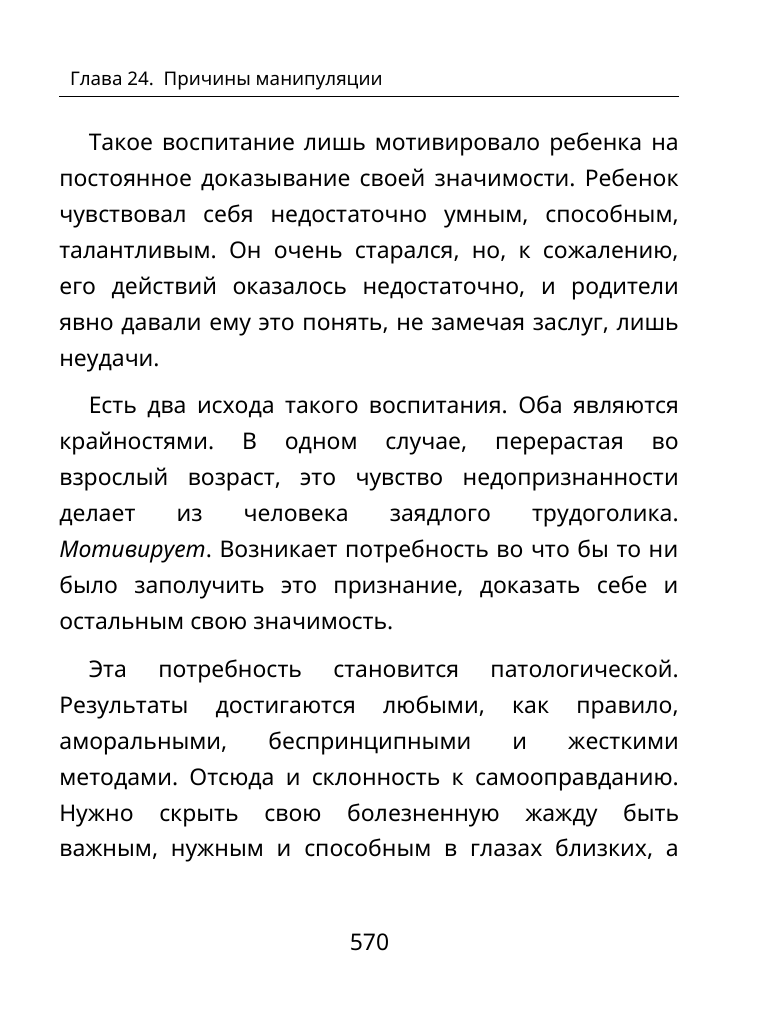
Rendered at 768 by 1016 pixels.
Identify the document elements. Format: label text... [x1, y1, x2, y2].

text Такое воспитание лишь мотивировало ребенка на постоянное доказывание своей значимости. Ребенок чувствовал себя недостаточно умным, способным, талантливым. Он очень старался, но, к сожалению, его действий оказалось недостаточно, и родители явно давали ему это понять, не замечая заслуг, лишь неудачи. [59, 126, 679, 373]
text Есть два исхода такого воспитания. Оба являются крайностями. В одном случае, перерастая во взрослый возраст, это чувство недопризнанности делает из человека заядлого трудоголика. Мотивирует. Возникает потребность во что бы то ни было заполучить это признание, доказать себе и остальным свою значимость. [59, 389, 679, 636]
text Эта потребность становится патологической. Результаты достигаются любыми, как правило, аморальными, беспринципными и жесткими методами. Отсюда и склонность к самооправданию. Нужно скрыть свою болезненную жажду быть важным, нужным и способным в глазах близких, а [59, 653, 679, 864]
